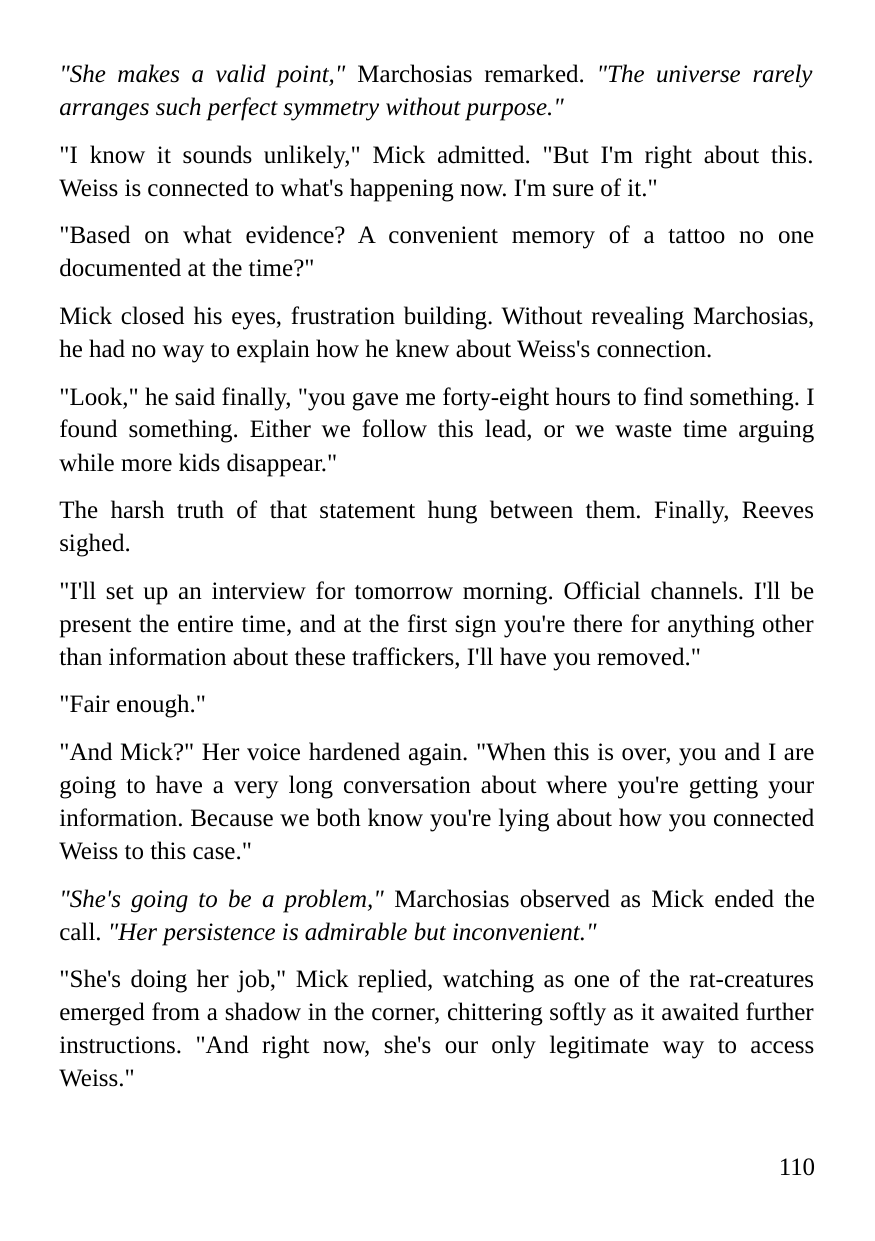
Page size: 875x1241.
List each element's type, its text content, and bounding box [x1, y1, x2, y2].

text "She makes a valid point," Marchosias remarked. "The universe rarely arranges such perfect symmetry without purpose." [59, 59, 815, 121]
text "And Mick?" Her voice hardened again. "When this is over, you and I are going to have a very long conversation about where you're getting your information. Because we both know you're lying about how you connected Weiss to this case." [59, 737, 815, 865]
text "Based on what evidence? A convenient memory of a tattoo no one documented at the time?" [59, 220, 815, 282]
text "She's going to be a problem," Marchosias observed as Mick ended the call. "Her persistence is admirable but inconvenient." [59, 884, 815, 946]
text "She's doing her job," Mick replied, watching as one of the rat-creatures emerged from a shadow in the corner, chittering softly as it awaited further instructions. "And right now, she's our only legitimate way to access Weiss." [59, 964, 815, 1092]
text The harsh truth of that statement hung between them. Finally, Reeves sighed. [59, 495, 815, 557]
text Mick closed his eyes, frustration building. Without revealing Marchosias, he had no way to explain how he knew about Weiss's connection. [59, 301, 815, 363]
text "I'll set up an interview for tomorrow morning. Official channels. I'll be present the entire time, and at the first sign you're there for anything other than information about these traffickers, I'll have you removed." [59, 576, 815, 671]
text "Look," he said finally, "you gave me forty-eight hours to find something. I found something. Either we follow this lead, or we waste time arguing while more kids disappear." [59, 382, 815, 476]
text "Fair enough." [59, 689, 815, 718]
text "I know it sounds unlikely," Mick admitted. "But I'm right about this. Weiss is connected to what's happening now. I'm sure of it." [59, 140, 815, 201]
